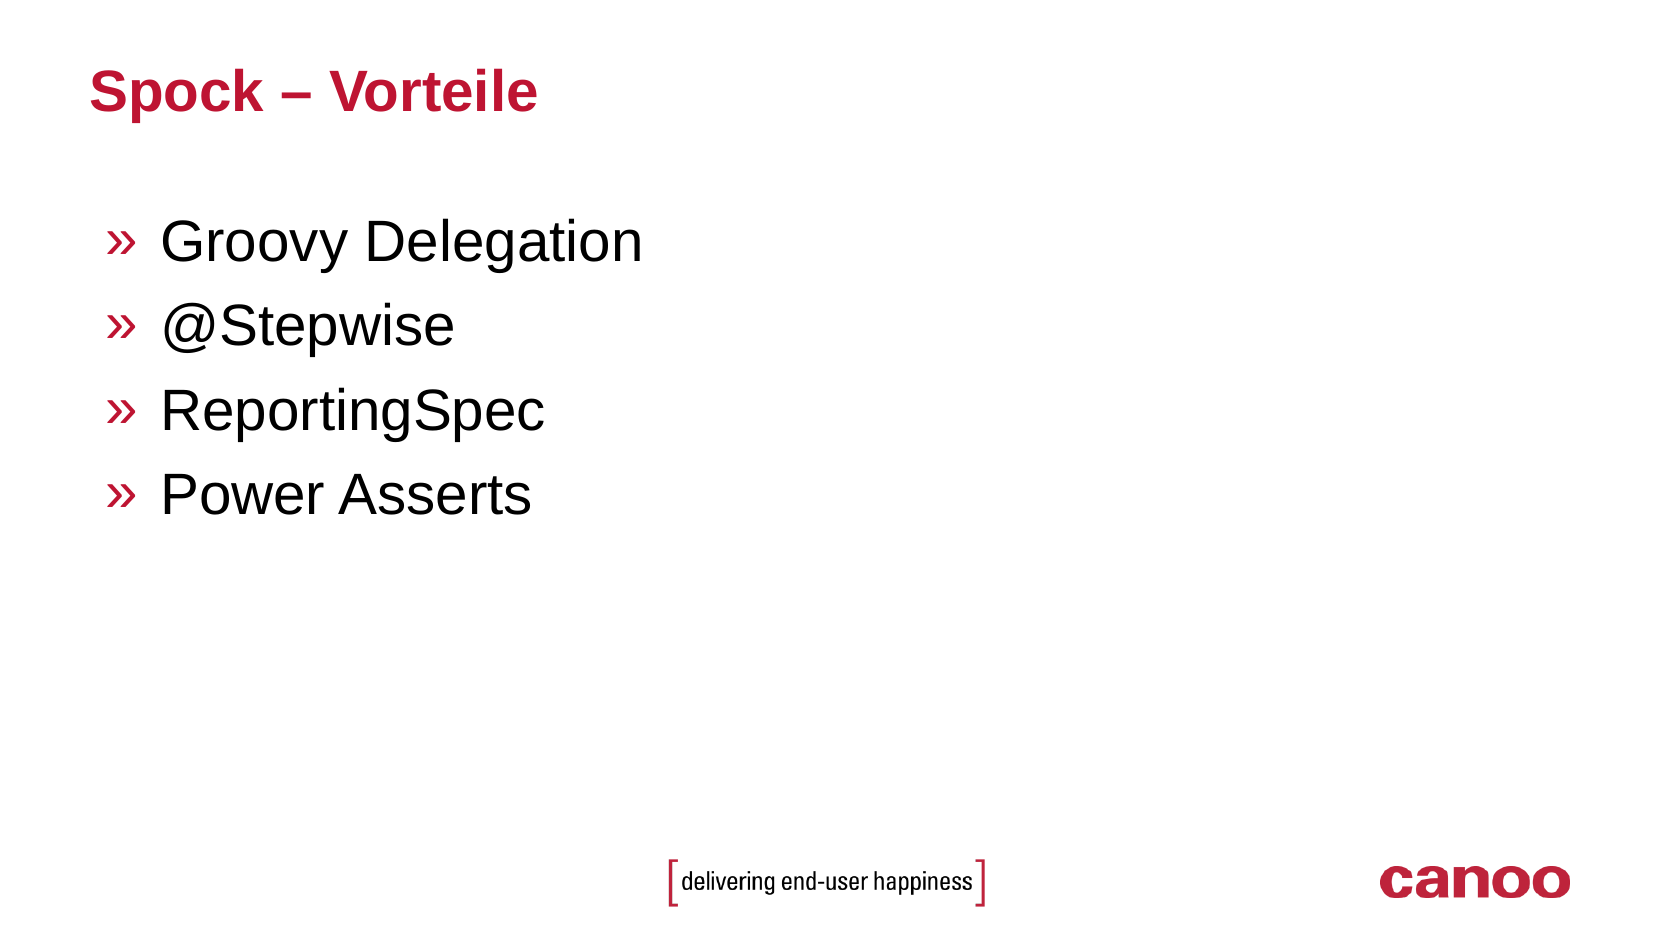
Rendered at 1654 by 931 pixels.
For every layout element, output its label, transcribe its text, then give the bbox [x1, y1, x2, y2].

title Spock – Vorteile [75, 45, 1591, 136]
picture [1380, 866, 1570, 898]
picture [662, 855, 991, 910]
list Groovy Delegation @Stepwise ReportingSpec Power Asserts [90, 195, 1456, 616]
